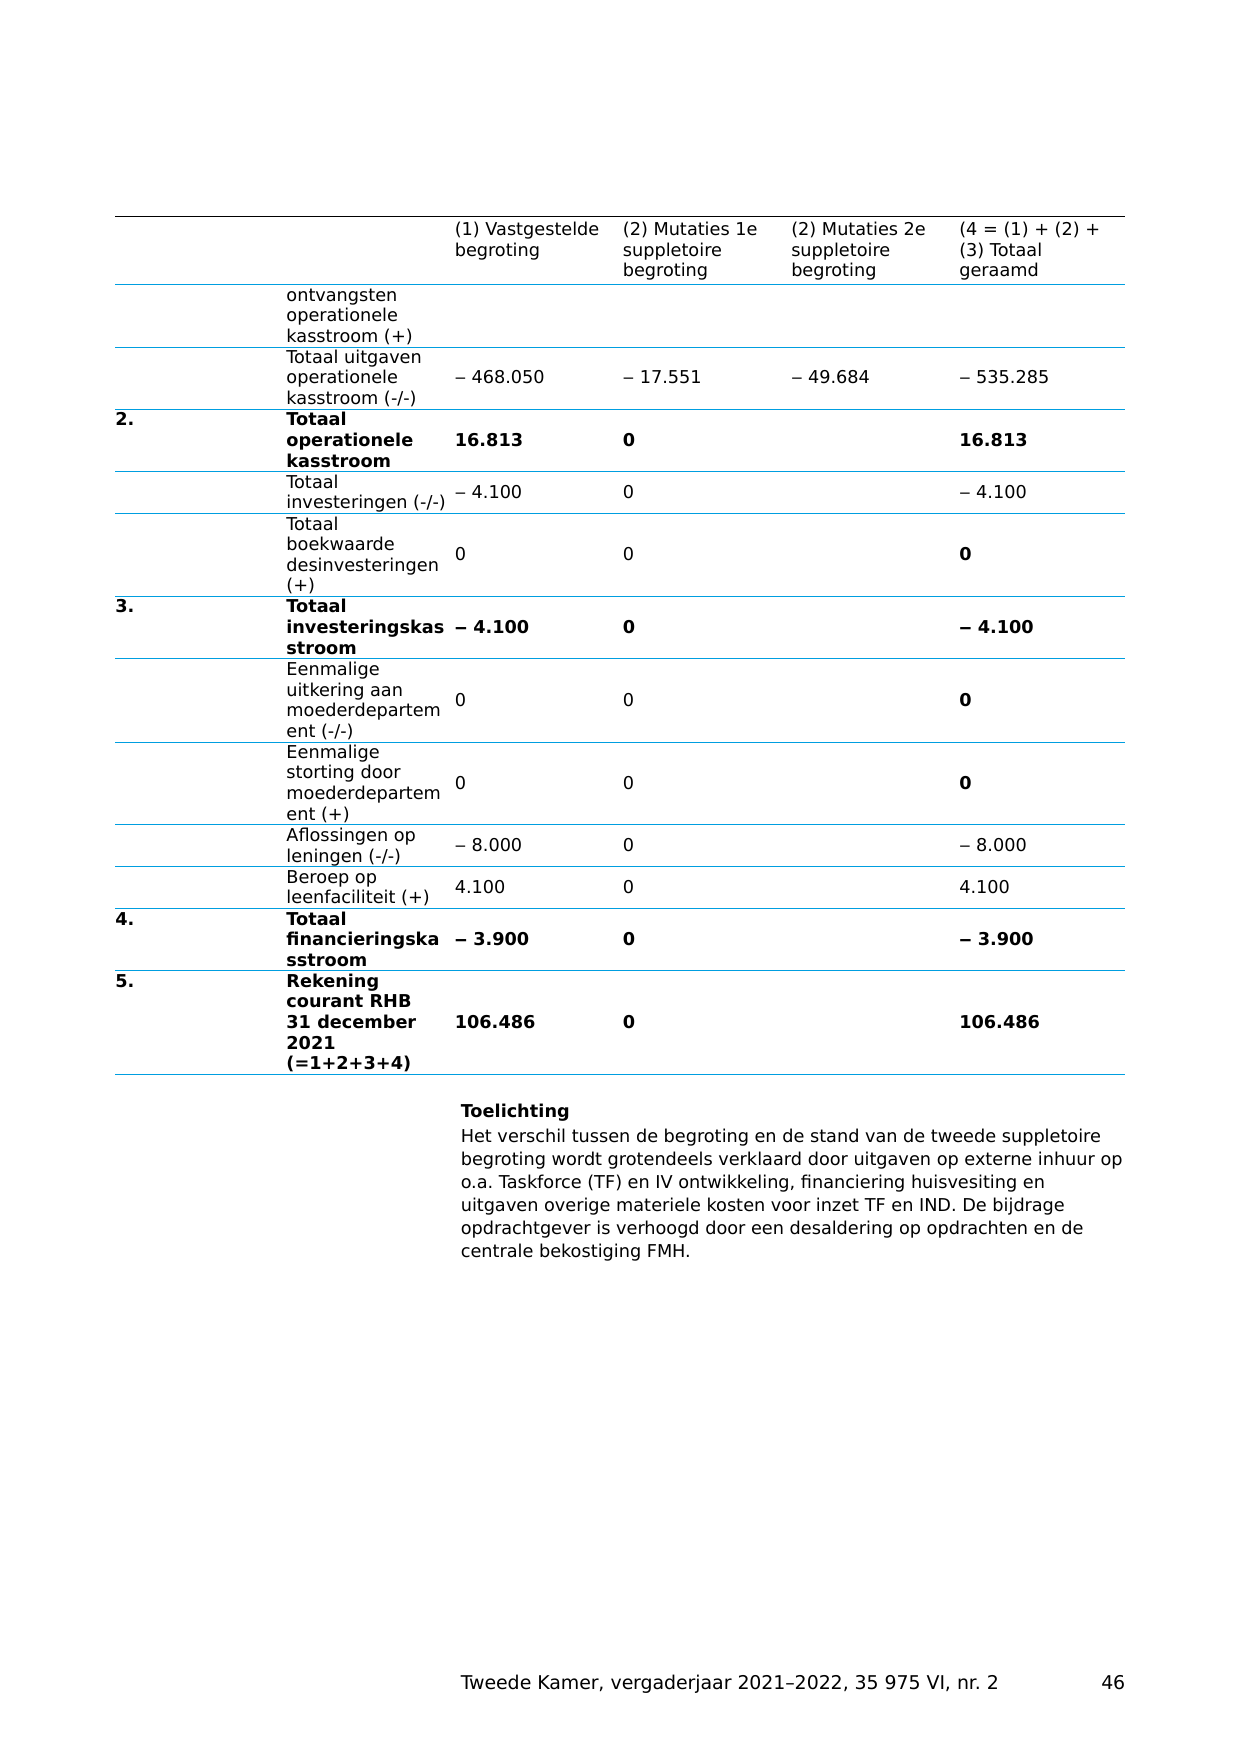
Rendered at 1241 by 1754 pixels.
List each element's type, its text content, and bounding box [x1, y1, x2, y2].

table_cell Eenmalige storting door moederdepartement (+) [283, 743, 452, 824]
table_cell 16.813 [956, 410, 1125, 471]
table_cell 0 [620, 825, 788, 866]
table_cell (2) Mutaties 1e suppletoire begroting [620, 217, 788, 284]
table_cell (1) Vastgestelde begroting [452, 217, 620, 284]
table_cell Totaal investeringskasstroom [283, 597, 452, 658]
table_cell 0 [620, 410, 788, 471]
table_cell 5. [115, 971, 283, 1074]
table_cell [115, 217, 283, 284]
table_cell Totaal boekwaarde desinvesteringen (+) [283, 514, 452, 596]
table_cell Totaal uitgaven operationele kasstroom (-/-) [283, 348, 452, 409]
table_cell ‒ 8.000 [956, 825, 1125, 866]
table_cell 0 [956, 659, 1125, 741]
table_cell ‒ 535.285 [956, 348, 1125, 409]
table_cell [115, 285, 283, 346]
table_cell 0 [452, 514, 620, 596]
table_cell [788, 743, 956, 824]
table_header Tabel 16 Kasstroomoverzicht IND (Bedragen x € 1.000) [115, 191, 1125, 216]
table_cell [788, 410, 956, 471]
table_cell 0 [620, 514, 788, 596]
table_cell Eenmalige uitkering aan moederdepartement (-/-) [283, 659, 452, 741]
table_cell 4. [115, 909, 283, 970]
table_cell ‒ 17.551 [620, 348, 788, 409]
table_cell 0 [620, 472, 788, 513]
table_cell Totaal financieringskasstroom [283, 909, 452, 970]
table_cell 0 [620, 659, 788, 741]
table_cell [115, 825, 283, 866]
table_cell ‒ 468.050 [452, 348, 620, 409]
table_cell Totaal operationele kasstroom [283, 410, 452, 471]
table_cell 0 [452, 743, 620, 824]
table_cell [788, 472, 956, 513]
table_cell ontvangsten operationele kasstroom (+) [283, 285, 452, 346]
table_cell [115, 743, 283, 824]
table_cell Totaal investeringen (-/-) [283, 472, 452, 513]
table_cell 16.813 [452, 410, 620, 471]
table_cell 0 [620, 971, 788, 1074]
table_cell [452, 285, 620, 346]
table_cell ‒ 49.684 [788, 348, 956, 409]
table_cell 106.486 [452, 971, 620, 1074]
table_cell [788, 659, 956, 741]
table_cell Beroep op leenfaciliteit (+) [283, 867, 452, 908]
table_cell 0 [620, 597, 788, 658]
table_cell 0 [620, 909, 788, 970]
table_cell ‒ 4.100 [956, 472, 1125, 513]
table_cell Rekening courant RHB 31 december 2021 (=1+2+3+4) [283, 971, 452, 1074]
table_cell [788, 597, 956, 658]
table_cell [788, 909, 956, 970]
table_cell 4.100 [452, 867, 620, 908]
table_cell 0 [452, 659, 620, 741]
table_cell Aflossingen op leningen (-/-) [283, 825, 452, 866]
table_cell ‒ 8.000 [452, 825, 620, 866]
text Het verschil tussen de begroting en de stand van de tweede suppletoire begroting wordt grotendeels verklaard door uitgaven op externe inhuur op o.a. Taskforce (TF) en IV ontwikkeling, financiering huisvesiting en uitgaven overige materiele kosten voor inzet TF en IND. De bijdrage opdrachtgever is verhoogd door een desaldering op opdrachten en de centrale bekostiging FMH. [461, 1124, 1125, 1262]
table_cell [115, 472, 283, 513]
table_cell 0 [956, 743, 1125, 824]
table_cell ‒ 3.900 [452, 909, 620, 970]
table_cell [956, 285, 1125, 346]
table_cell [115, 867, 283, 908]
table_cell (4 = (1) + (2) + (3) Totaal geraamd [956, 217, 1125, 284]
table_cell [283, 217, 452, 284]
table_cell [788, 825, 956, 866]
table_cell ‒ 4.100 [452, 597, 620, 658]
table_cell (2) Mutaties 2e suppletoire begroting [788, 217, 956, 284]
table_cell 0 [620, 743, 788, 824]
table_cell ‒ 4.100 [956, 597, 1125, 658]
table_cell [620, 285, 788, 346]
table_cell ‒ 4.100 [452, 472, 620, 513]
table_cell [788, 867, 956, 908]
table_cell 0 [620, 867, 788, 908]
table_cell [115, 514, 283, 596]
table_cell [115, 659, 283, 741]
table_cell 3. [115, 597, 283, 658]
table_cell [788, 514, 956, 596]
table_cell ‒ 3.900 [956, 909, 1125, 970]
table_cell [788, 971, 956, 1074]
table_cell 4.100 [956, 867, 1125, 908]
text Toelichting [461, 1099, 1125, 1122]
table_cell [115, 348, 283, 409]
table_cell 2. [115, 410, 283, 471]
table_cell 0 [956, 514, 1125, 596]
table_cell [788, 285, 956, 346]
table_cell 106.486 [956, 971, 1125, 1074]
